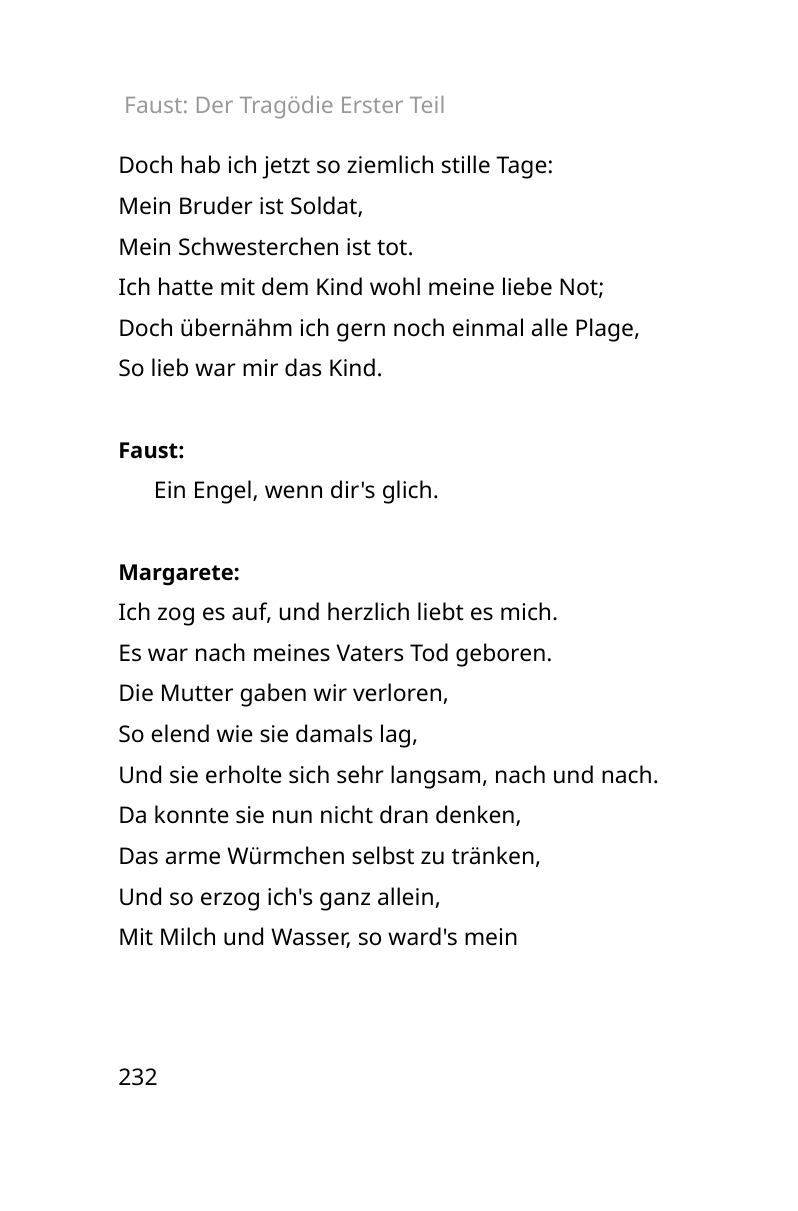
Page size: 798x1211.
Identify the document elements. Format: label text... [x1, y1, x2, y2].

text Faust: Ein Engel, wenn dir's glich. [118, 411, 679, 506]
text Doch hab ich jetzt so ziemlich stille Tage: Mein Bruder ist Soldat, Mein Schwesterchen ist tot. Ich hatte mit dem Kind wohl meine liebe Not; Doch übernähm ich gern noch einmal alle Plage, So lieb war mir das Kind. [118, 149, 679, 384]
text Margarete: Ich zog es auf, und herzlich liebt es mich. Es war nach meines Vaters Tod geboren. Die Mutter gaben wir verloren, So elend wie sie damals lag, Und sie erholte sich sehr langsam, nach und nach. Da konnte sie nun nicht dran denken, Das arme Würmchen selbst zu tränken, Und so erzog ich's ganz allein, Mit Milch und Wasser, so ward's mein [118, 533, 679, 993]
